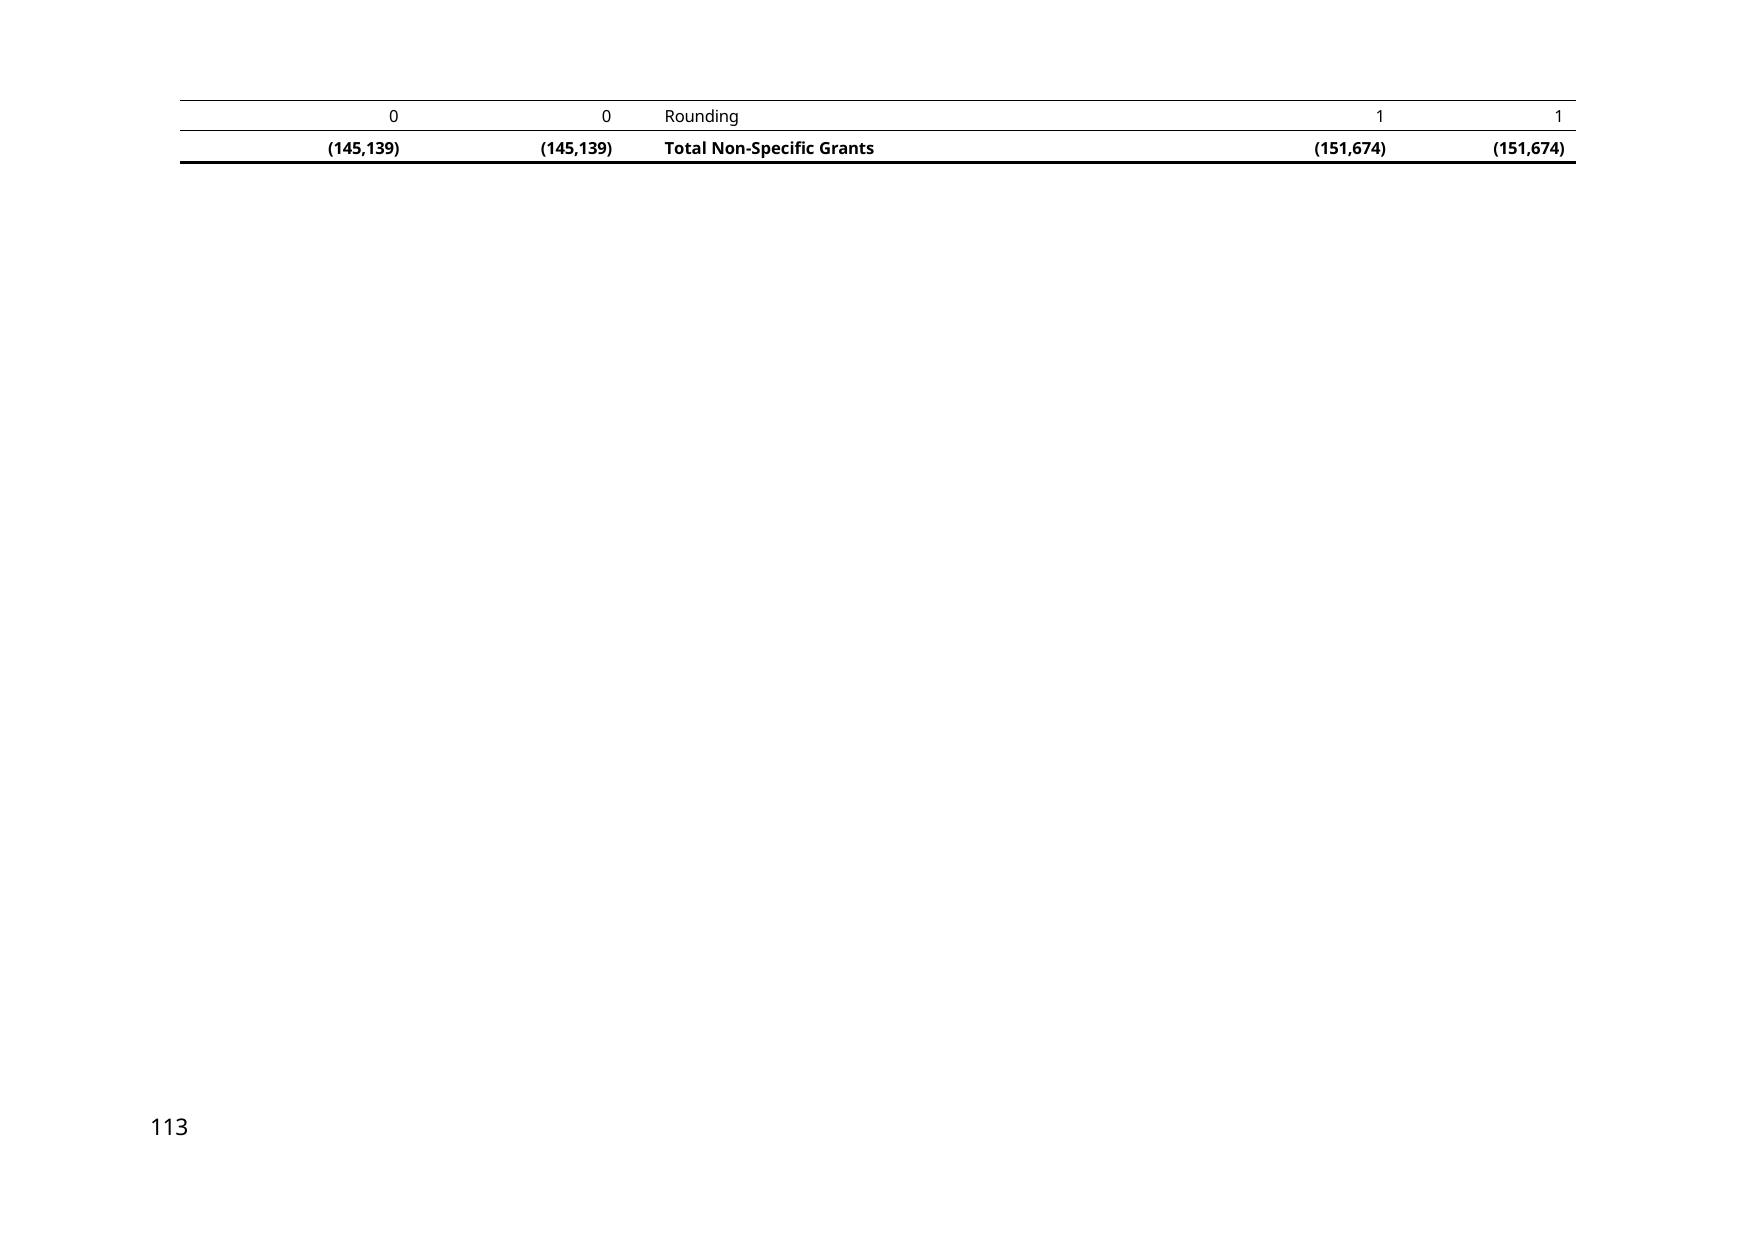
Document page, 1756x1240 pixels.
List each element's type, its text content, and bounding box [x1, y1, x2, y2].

table_cell (151,674) [1401, 131, 1576, 161]
table_cell (145,139) [180, 131, 423, 161]
table_cell Total Non-Specific Grants [638, 131, 1185, 161]
table_cell (151,674) [1185, 131, 1401, 161]
table_cell 1 [1401, 101, 1576, 130]
table_cell 0 [180, 101, 423, 130]
table_cell 1 [1185, 101, 1401, 130]
table_cell 0 [423, 101, 638, 130]
table_cell (145,139) [423, 131, 638, 161]
table_cell Rounding [638, 101, 1185, 130]
